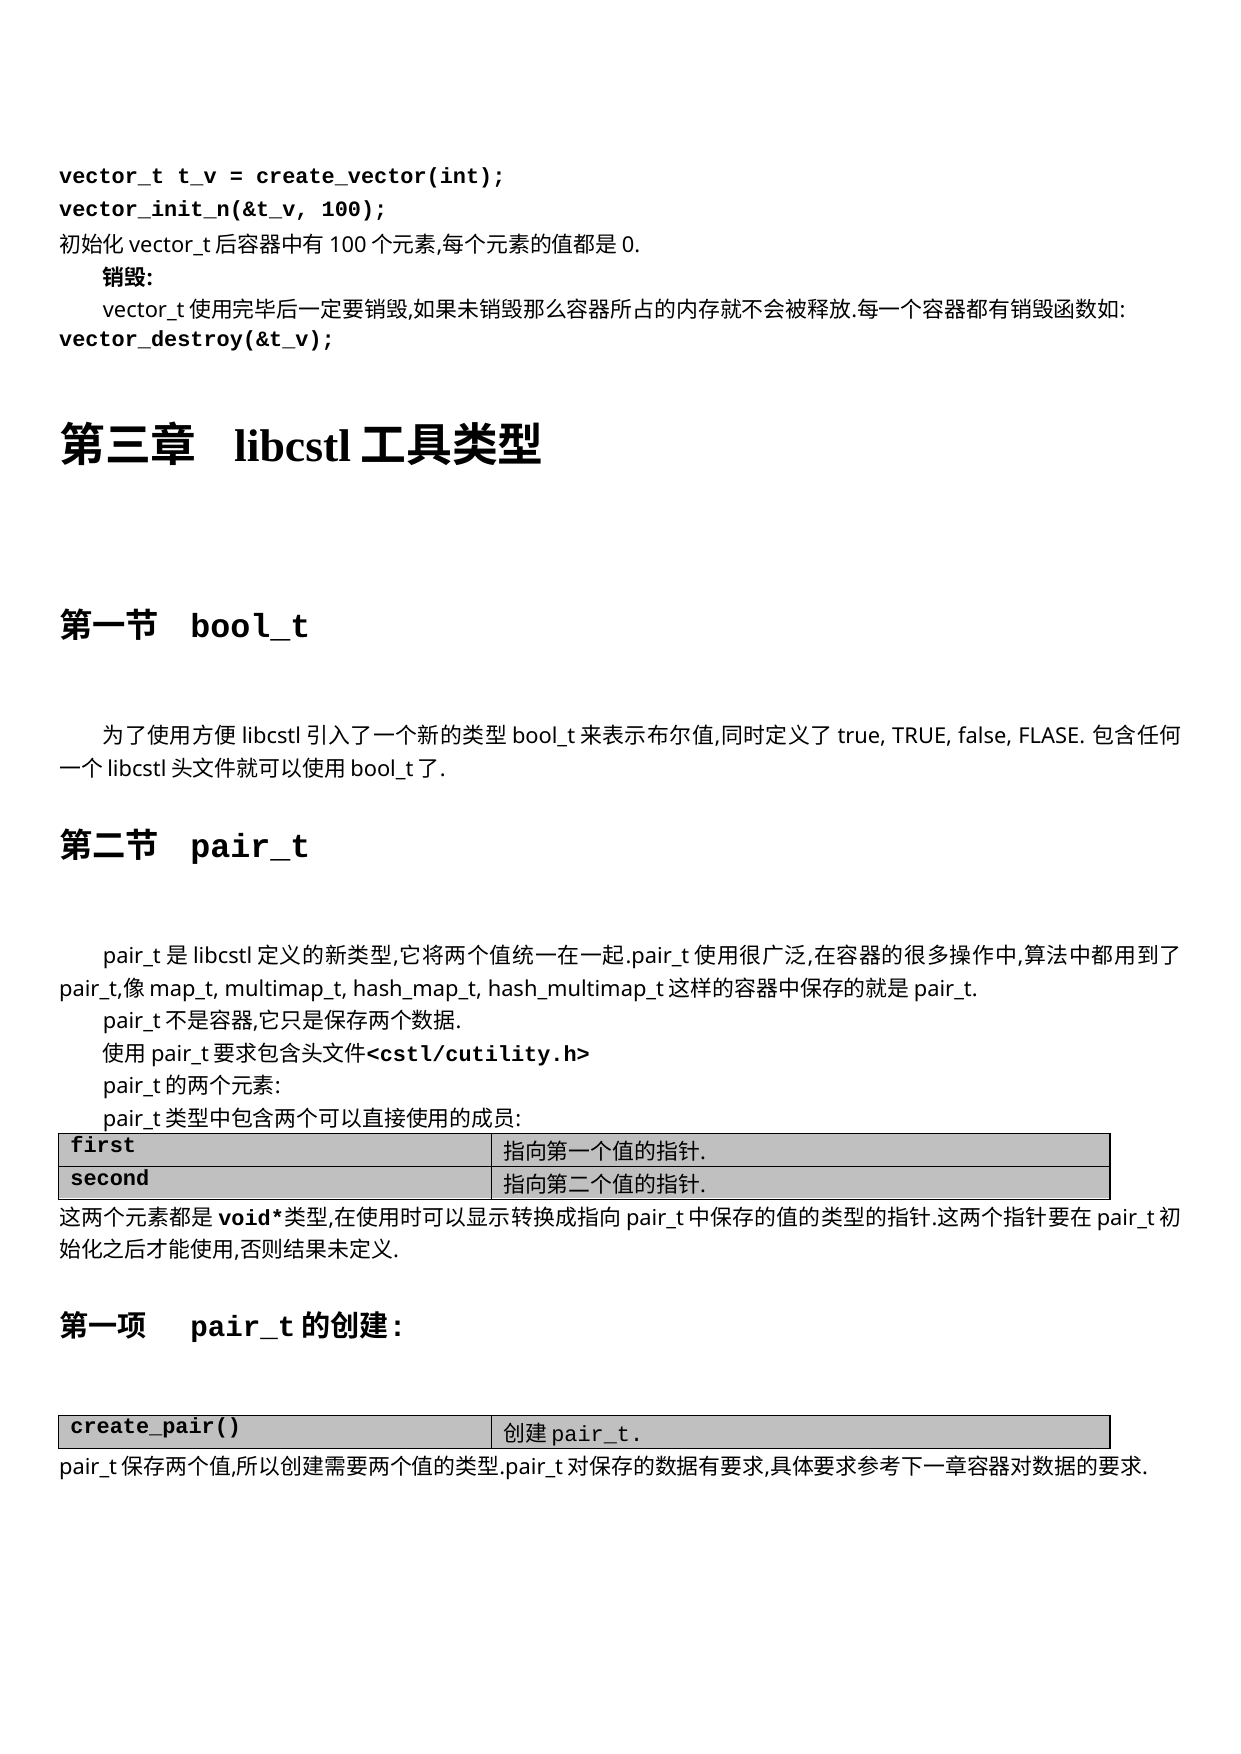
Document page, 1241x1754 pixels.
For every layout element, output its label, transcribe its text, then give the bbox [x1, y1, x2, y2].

subtitle pair_t的创建: [59, 1292, 1181, 1357]
text 这两个元素都是void*类型,在使用时可以显示转换成指向pair_t中保存的值的类型的指针.这两个指针要在pair_t初始化之后才能使用,否则结果未定义. [59, 1199, 1181, 1264]
text 为了使用方便libcstl引入了一个新的类型bool_t来表示布尔值,同时定义了true, TRUE, false, FLASE. 包含任何一个libcstl头文件就可以使用bool_t了. [59, 718, 1181, 783]
table_header 指向第一个值的指针. [492, 1134, 1109, 1166]
text pair_t类型中包含两个可以直接使用的成员: [59, 1100, 1181, 1133]
text vector_destroy(&t_v); [59, 324, 1181, 357]
subtitle pair_t [59, 810, 1181, 875]
text vector_t t_v = create_vector(int); [59, 162, 1181, 194]
table_cell 指向第二个值的指针. [492, 1167, 1109, 1198]
text pair_t不是容器,它只是保存两个数据. [59, 1003, 1181, 1035]
text pair_t保存两个值,所以创建需要两个值的类型.pair_t对保存的数据有要求,具体要求参考下一章容器对数据的要求. [59, 1449, 1181, 1481]
text vector_init_n(&t_v, 100); [59, 194, 1181, 227]
subtitle libcstl工具类型 [59, 392, 1181, 490]
table_header 创建pair_t. [492, 1416, 1109, 1448]
table_header first [59, 1134, 491, 1166]
text vector_t使用完毕后一定要销毁,如果未销毁那么容器所占的内存就不会被释放.每一个容器都有销毁函数如: [59, 292, 1181, 324]
table_header create_pair() [59, 1416, 491, 1448]
text pair_t的两个元素: [59, 1068, 1181, 1100]
text 销毁: [59, 259, 1181, 292]
text pair_t是libcstl定义的新类型,它将两个值统一在一起.pair_t使用很广泛,在容器的很多操作中,算法中都用到了pair_t,像map_t, multimap_t, hash_map_t, hash_multimap_t这样的容器中保存的就是pair_t. [59, 938, 1181, 1003]
text 初始化vector_t后容器中有100个元素,每个元素的值都是0. [59, 227, 1181, 259]
subtitle bool_t [59, 591, 1181, 656]
text 使用pair_t要求包含头文件<cstl/cutility.h> [59, 1035, 1181, 1068]
table_cell second [59, 1167, 491, 1198]
